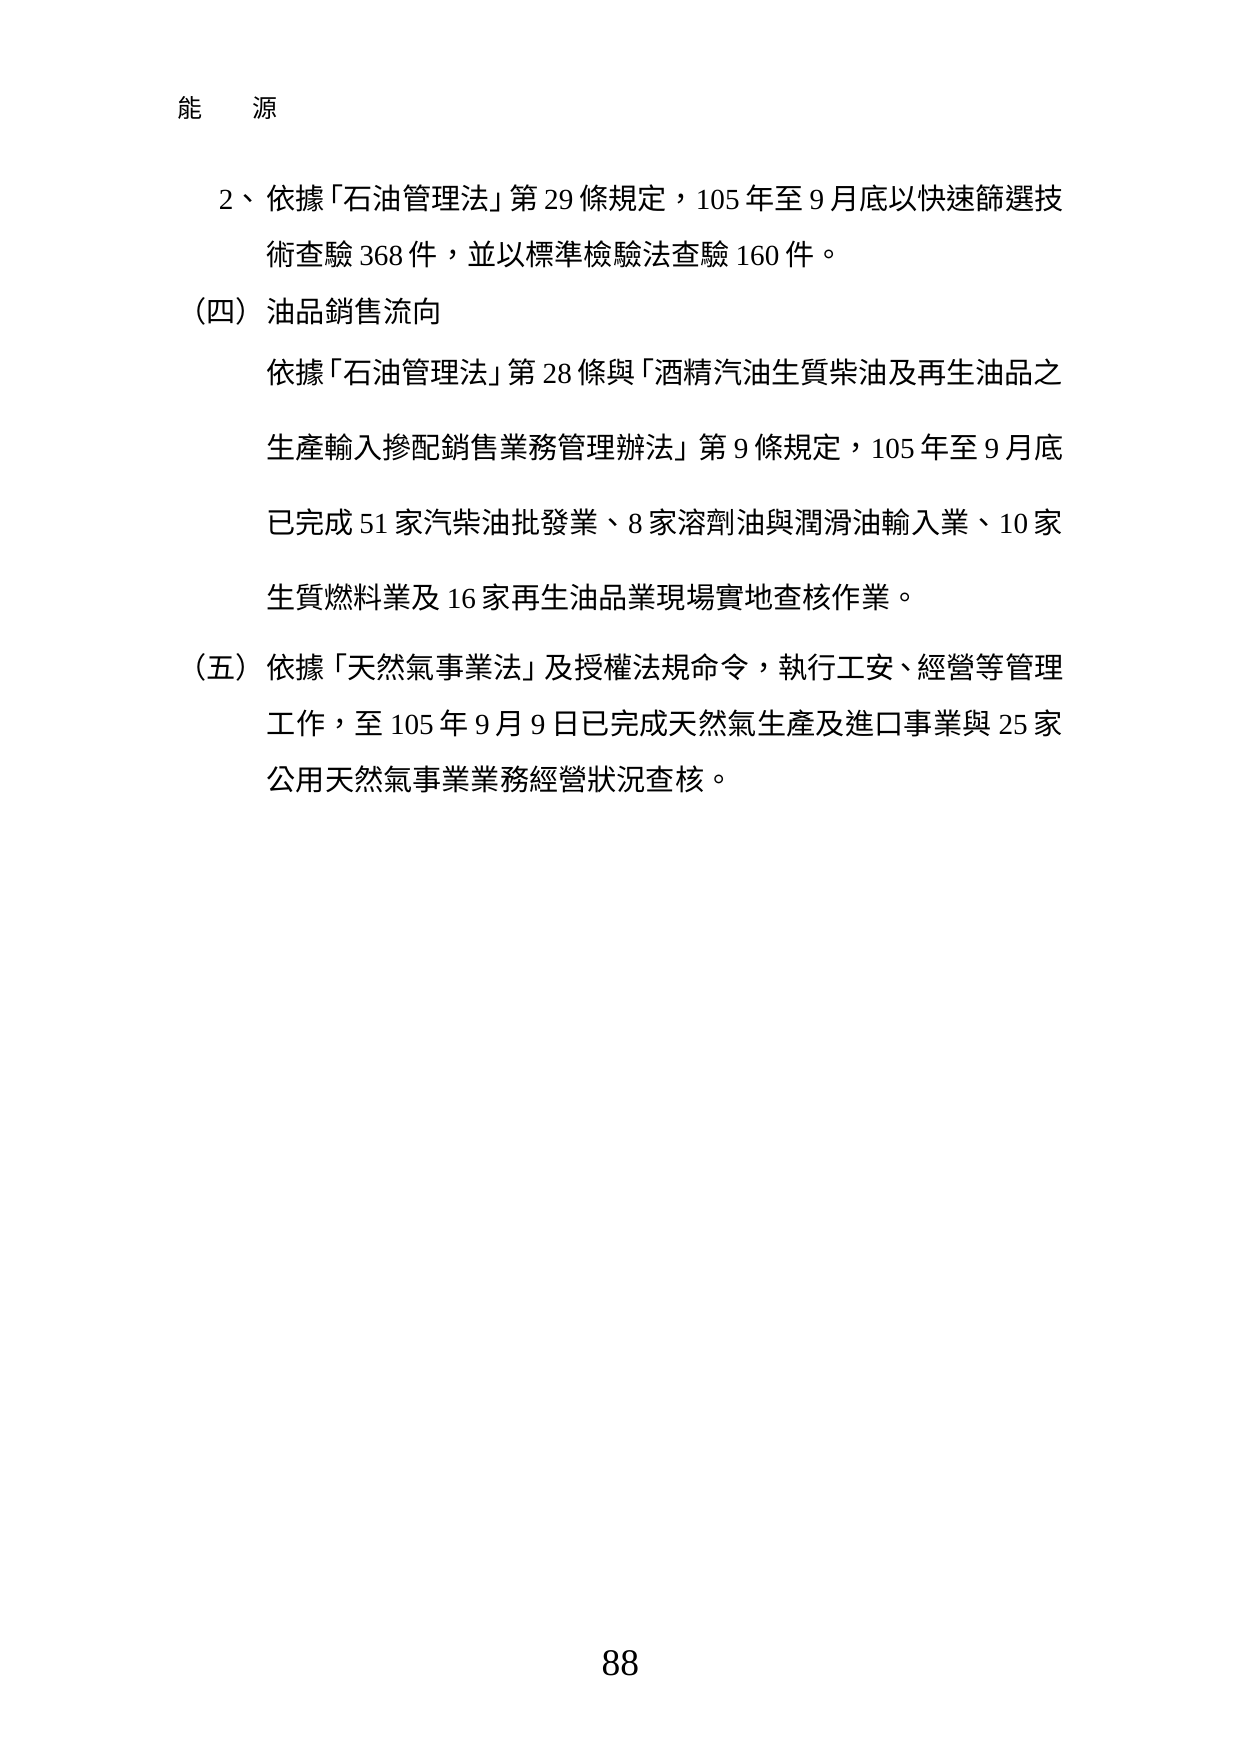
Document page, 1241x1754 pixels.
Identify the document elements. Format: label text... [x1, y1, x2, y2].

list 依據「天然氣事業法」及授權法規命令，執行工安、經營等管理工作，至105年9月9日已完成天然氣生產及進口事業與25家公用天然氣事業業務經營狀況查核。 [177, 633, 1063, 802]
list 依據「石油管理法」第29條規定，105年至9月底以快速篩選技術查驗368件，並以標準檢驗法查驗160件。 [218, 164, 1063, 277]
list 油品銷售流向 [177, 277, 1063, 333]
text 依據「石油管理法」第28條與「酒精汽油生質柴油及再生油品之生產輸入摻配銷售業務管理辦法」第9條規定，105年至9月底已完成51家汽柴油批發業、8家溶劑油與潤滑油輸入業、10家生質燃料業及16家再生油品業現場實地查核作業。 [266, 333, 1063, 633]
